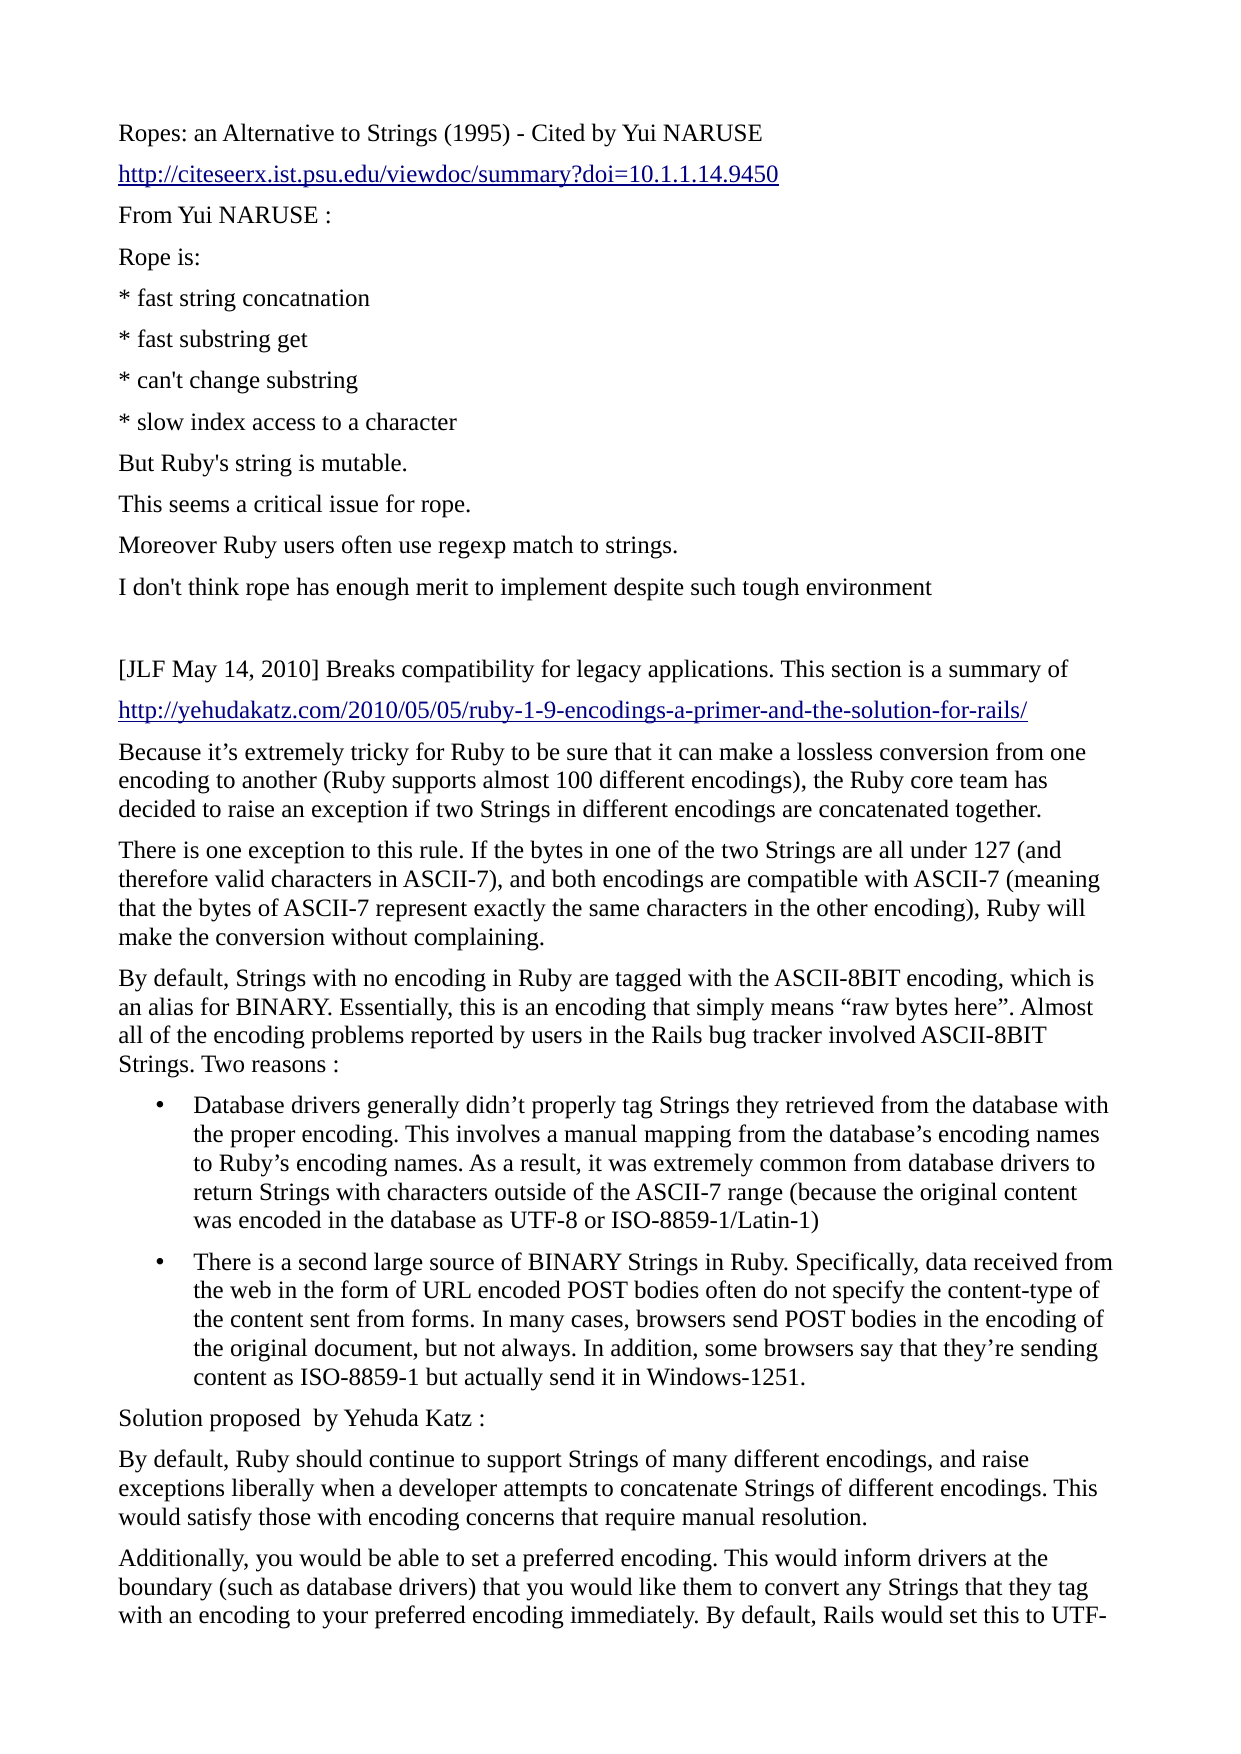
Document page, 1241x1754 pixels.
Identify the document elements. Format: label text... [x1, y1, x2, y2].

text * slow index access to a character [118, 407, 1122, 436]
text * fast substring get [118, 324, 1122, 353]
text * fast string concatnation [118, 283, 1122, 312]
text Moreover Ruby users often use regexp match to strings. [118, 531, 1122, 559]
text By default, Strings with no encoding in Ruby are tagged with the ASCII-8BIT encoding, which is an alias for BINARY. Essentially, this is an encoding that simply means “raw bytes here”. Almost all of the encoding problems reported by users in the Rails bug tracker involved ASCII-8BIT Strings. Two reasons : [118, 963, 1122, 1078]
text There is one exception to this rule. If the bytes in one of the two Strings are all under 127 (and therefore valid characters in ASCII-7), and both encodings are compatible with ASCII-7 (meaning that the bytes of ASCII-7 represent exactly the same characters in the other encoding), Ruby will make the conversion without complaining. [118, 836, 1122, 951]
text * can't change substring [118, 366, 1122, 394]
list Database drivers generally didn’t properly tag Strings they retrieved from the database with the proper encoding. This involves a manual mapping from the database’s encoding names to Ruby’s encoding names. As a result, it was extremely common from database drivers to return Strings with characters outside of the ASCII-7 range (because the original content was encoded in the database as UTF-8 or ISO-8859-1/Latin-1) [156, 1091, 1122, 1234]
text [JLF May 14, 2010] Breaks compatibility for legacy applications. This section is a summary of [118, 654, 1122, 683]
text Rope is: [118, 242, 1122, 271]
text I don't think rope has enough merit to implement despite such tough environment [118, 572, 1122, 601]
list There is a second large source of BINARY Strings in Ruby. Specifically, data received from the web in the form of URL encoded POST bodies often do not specify the content-type of the content sent from forms. In many cases, browsers send POST bodies in the encoding of the original document, but not always. In addition, some browsers say that they’re sending content as ISO-8859-1 but actually send it in Windows-1251. [156, 1247, 1122, 1391]
text But Ruby's string is mutable. [118, 448, 1122, 477]
text Solution proposed by Yehuda Katz : [118, 1403, 1122, 1432]
text From Yui NARUSE : [118, 201, 1122, 229]
text http://yehudakatz.com/2010/05/05/ruby-1-9-encodings-a-primer-and-the-solution-for-rails/ [118, 696, 1122, 724]
text Because it’s extremely tricky for Ruby to be sure that it can make a lossless conversion from one encoding to another (Ruby supports almost 100 different encodings), the Ruby core team has decided to raise an exception if two Strings in different encodings are concatenated together. [118, 737, 1122, 823]
text http://citeseerx.ist.psu.edu/viewdoc/summary?doi=10.1.1.14.9450 [118, 159, 1122, 188]
text Ropes: an Alternative to Strings (1995) - Cited by Yui NARUSE [118, 118, 1122, 147]
text By default, Ruby should continue to support Strings of many different encodings, and raise exceptions liberally when a developer attempts to concatenate Strings of different encodings. This would satisfy those with encoding concerns that require manual resolution. [118, 1444, 1122, 1531]
text This seems a critical issue for rope. [118, 489, 1122, 518]
text Additionally, you would be able to set a preferred encoding. This would inform drivers at the boundary (such as database drivers) that you would like them to convert any Strings that they tag with an encoding to your preferred encoding immediately. By default, Rails would set this to UTF- [118, 1543, 1122, 1629]
